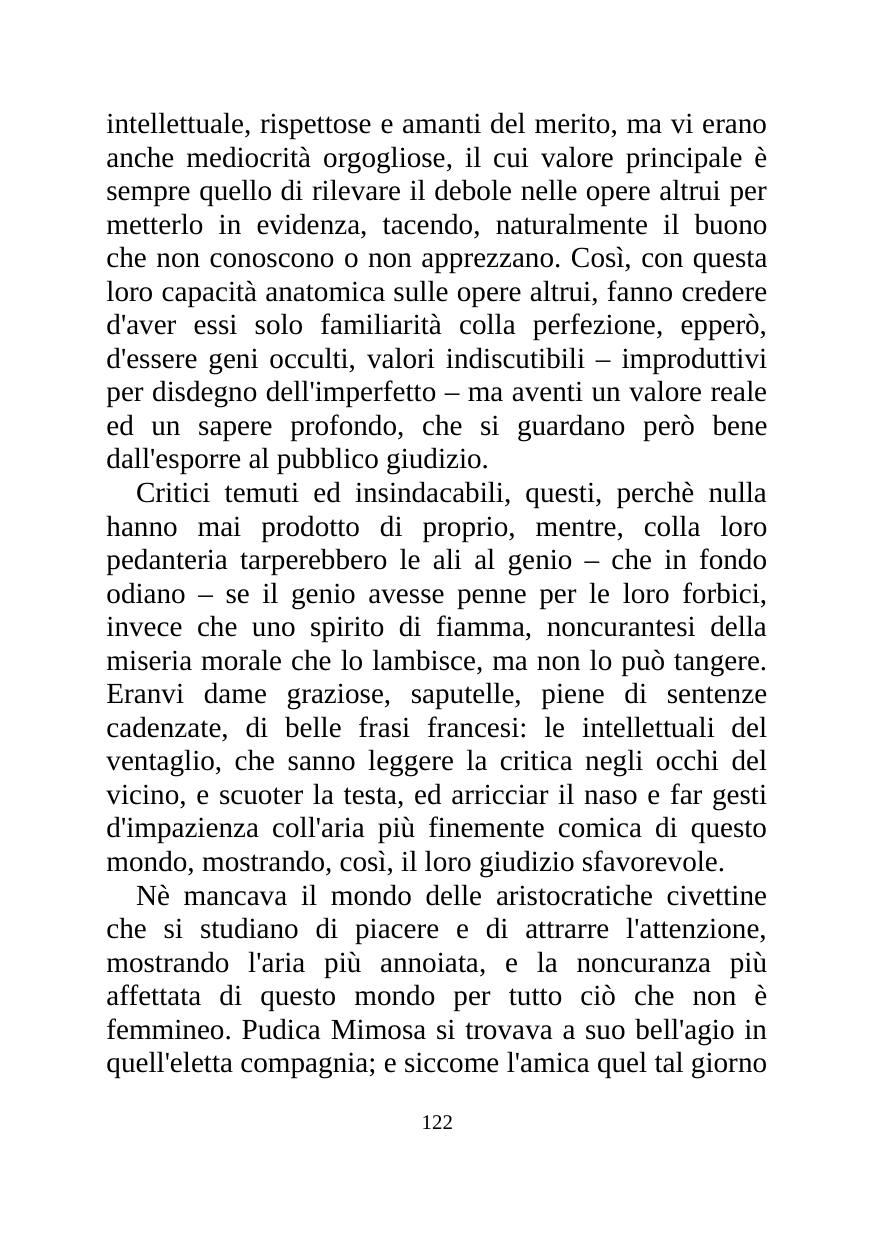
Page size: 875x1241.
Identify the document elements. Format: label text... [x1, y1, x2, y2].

text intellettuale, rispettose e amanti del merito, ma vi erano anche mediocrità orgogliose, il cui valore principale è sempre quello di rilevare il debole nelle opere altrui per metterlo in evidenza, tacendo, naturalmente il buono che non conoscono o non apprezzano. Così, con questa loro capacità anatomica sulle opere altrui, fanno credere d'aver essi solo familiarità colla perfezione, epperò, d'essere geni occulti, valori indiscutibili – improduttivi per disdegno dell'imperfetto – ma aventi un valore reale ed un sapere profondo, che si guardano però bene dall'esporre al pubblico giudizio. [106, 106, 768, 475]
text Critici temuti ed insindacabili, questi, perchè nulla hanno mai prodotto di proprio, mentre, colla loro pedanteria tarperebbero le ali al genio – che in fondo odiano – se il genio avesse penne per le loro forbici, invece che uno spirito di fiamma, noncurantesi della miseria morale che lo lambisce, ma non lo può tangere. Eranvi dame graziose, saputelle, piene di sentenze cadenzate, di belle frasi francesi: le intellettuali del ventaglio, che sanno leggere la critica negli occhi del vicino, e scuoter la testa, ed arricciar il naso e far gesti d'impazienza coll'aria più finemente comica di questo mondo, mostrando, così, il loro giudizio sfavorevole. [106, 475, 768, 878]
text Nè mancava il mondo delle aristocratiche civettine che si studiano di piacere e di attrarre l'attenzione, mostrando l'aria più annoiata, e la noncuranza più affettata di questo mondo per tutto ciò che non è femmineo. Pudica Mimosa si trovava a suo bell'agio in quell'eletta compagnia; e siccome l'amica quel tal giorno [106, 878, 768, 1079]
